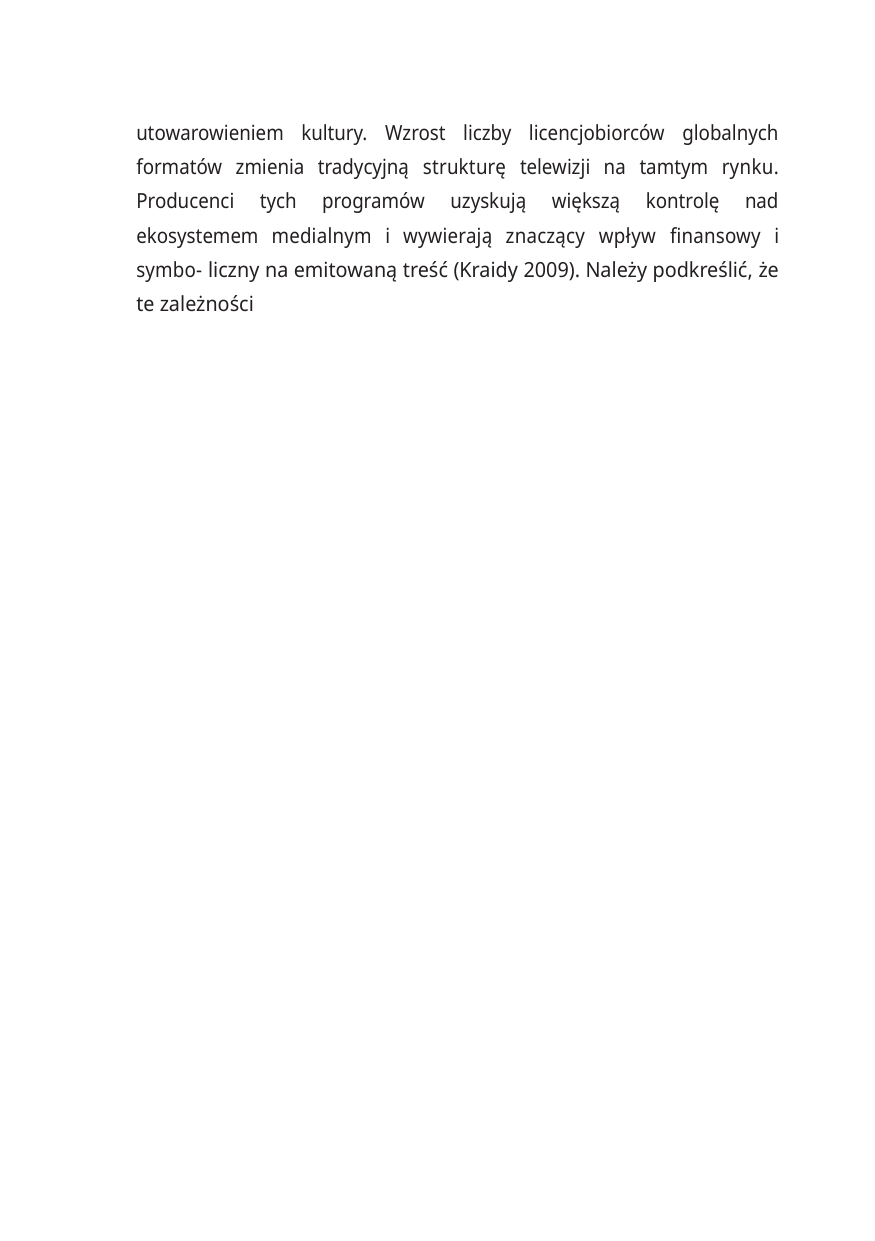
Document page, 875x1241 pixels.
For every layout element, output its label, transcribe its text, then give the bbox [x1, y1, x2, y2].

text utowarowieniem kultury. Wzrost liczby licencjobiorców globalnych formatów zmienia tradycyjną strukturę telewizji na tamtym rynku. Producenci tych programów uzyskują większą kontrolę nad ekosystemem medialnym i wywierają znaczący wpływ finansowy i symbo- liczny na emitowaną treść (Kraidy 2009). Należy podkreślić, że te zależności [136, 118, 779, 318]
